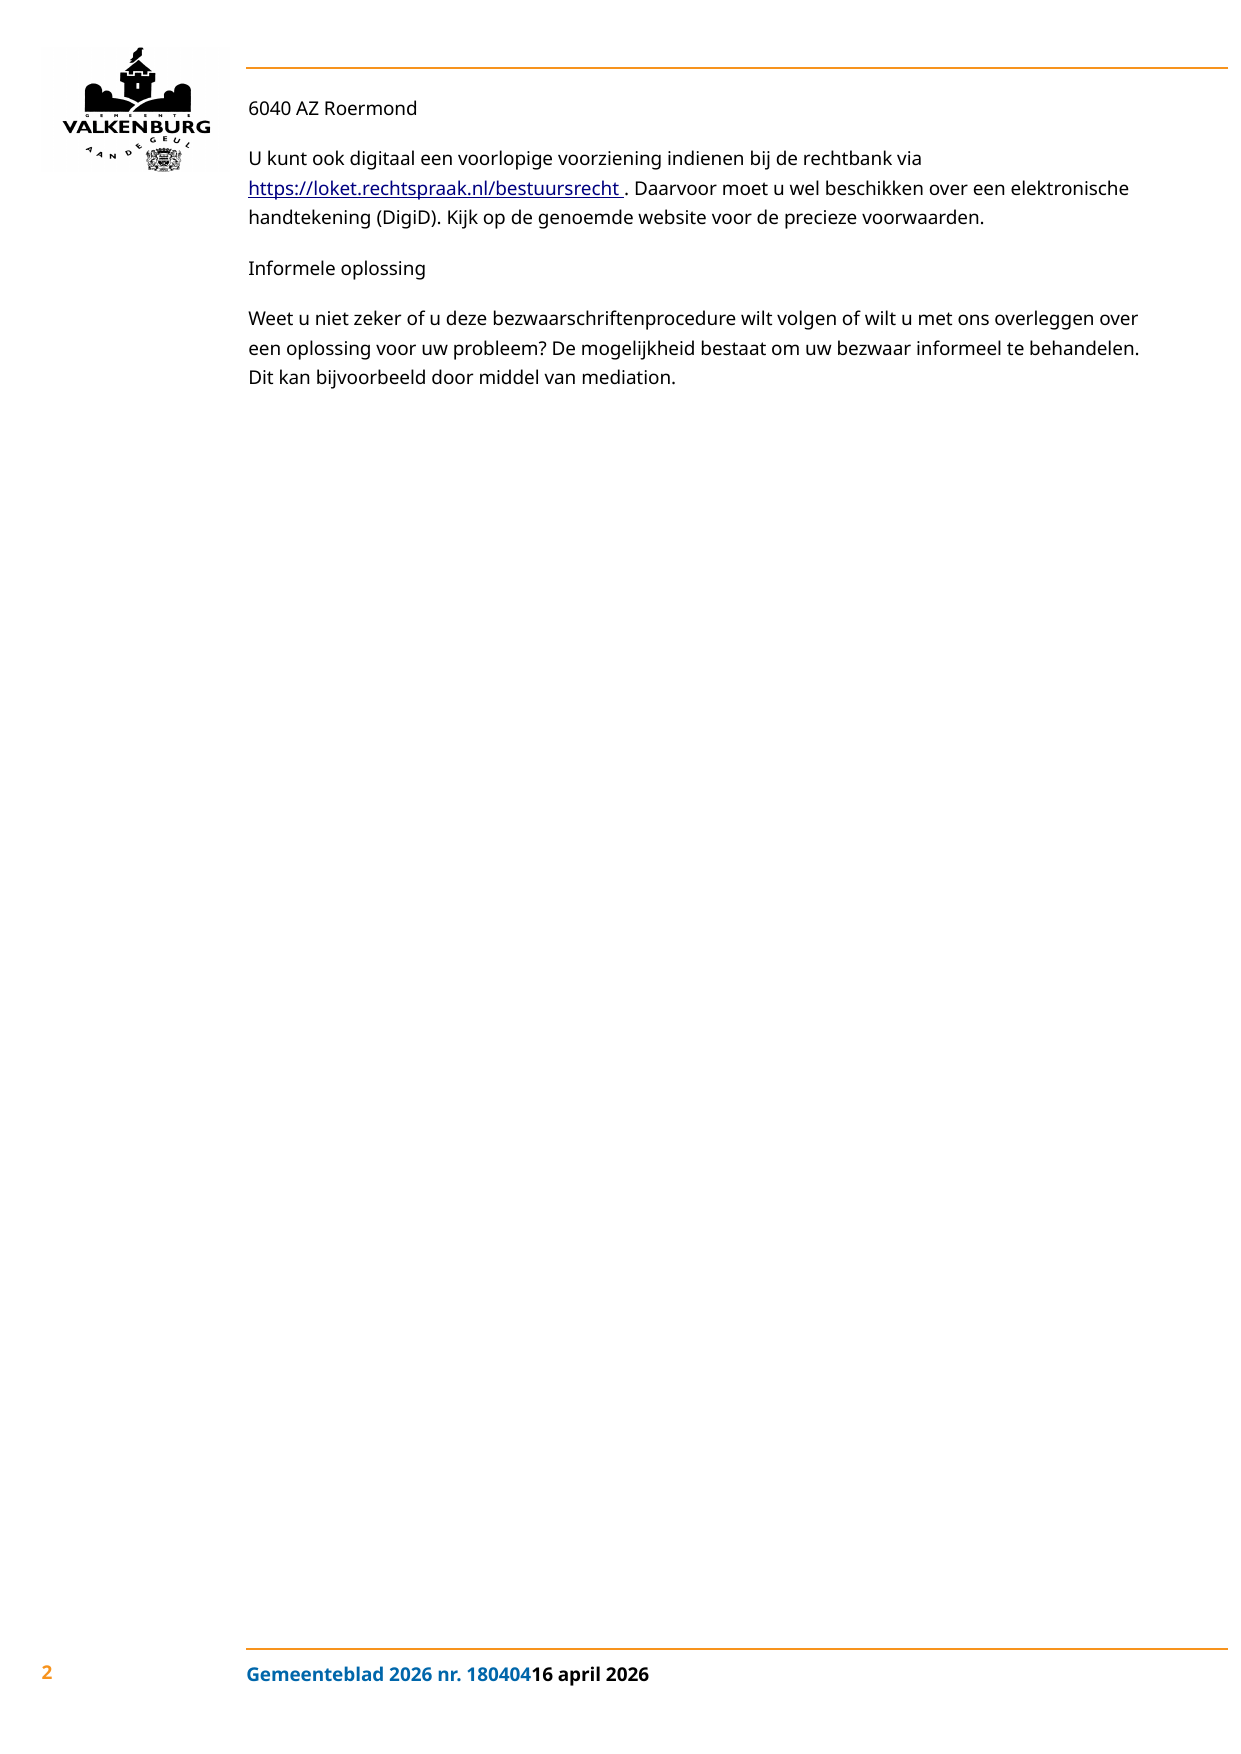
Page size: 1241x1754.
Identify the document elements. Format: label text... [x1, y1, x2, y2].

text Informele oplossing [248, 255, 1152, 281]
picture [41, 47, 231, 172]
text 6040 AZ Roermond [248, 95, 1152, 121]
text Weet u niet zeker of u deze bezwaarschriftenprocedure wilt volgen of wilt u met ons overleggen over een oplossing voor uw probleem? De mogelijkheid bestaat om uw bezwaar informeel te behandelen. Dit kan bijvoorbeeld door middel van mediation. [248, 305, 1152, 390]
text U kunt ook digitaal een voorlopige voorziening indienen bij de rechtbank via https://loket.rechtspraak.nl/bestuursrecht . Daarvoor moet u wel beschikken over een elektronische handtekening (DigiD). Kijk op de genoemde website voor de precieze voorwaarden. [248, 145, 1152, 230]
